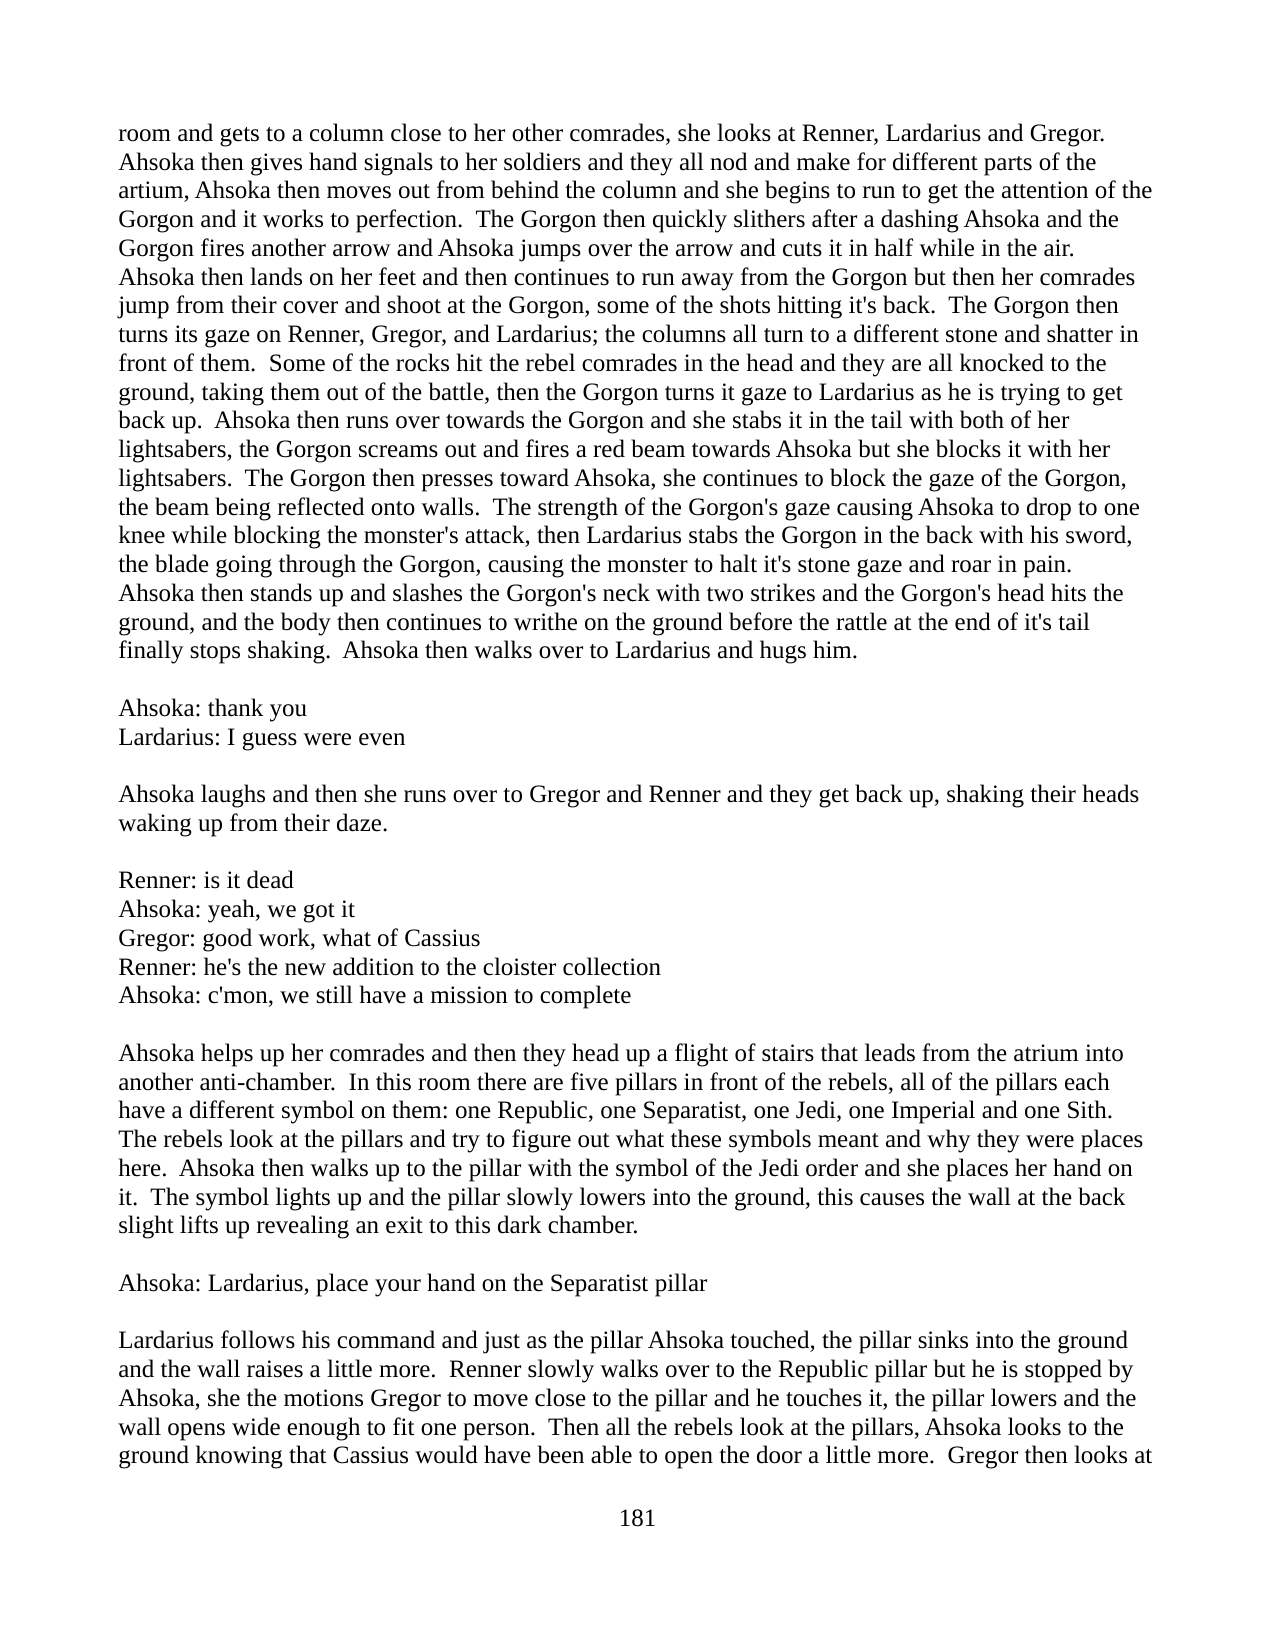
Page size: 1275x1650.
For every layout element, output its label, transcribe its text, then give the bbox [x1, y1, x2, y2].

text Ahsoka: Lardarius, place your hand on the Separatist pillar [118, 1268, 1157, 1297]
text Ahsoka: thank you [118, 693, 1157, 722]
text room and gets to a column close to her other comrades, she looks at Renner, Lardarius and Gregor. Ahsoka then gives hand signals to her soldiers and they all nod and make for different parts of the artium, Ahsoka then moves out from behind the column and she begins to run to get the attention of the Gorgon and it works to perfection. The Gorgon then quickly slithers after a dashing Ahsoka and the Gorgon fires another arrow and Ahsoka jumps over the arrow and cuts it in half while in the air. Ahsoka then lands on her feet and then continues to run away from the Gorgon but then her comrades jump from their cover and shoot at the Gorgon, some of the shots hitting it's back. The Gorgon then turns its gaze on Renner, Gregor, and Lardarius; the columns all turn to a different stone and shatter in front of them. Some of the rocks hit the rebel comrades in the head and they are all knocked to the ground, taking them out of the battle, then the Gorgon turns it gaze to Lardarius as he is trying to get back up. Ahsoka then runs over towards the Gorgon and she stabs it in the tail with both of her lightsabers, the Gorgon screams out and fires a red beam towards Ahsoka but she blocks it with her lightsabers. The Gorgon then presses toward Ahsoka, she continues to block the gaze of the Gorgon, the beam being reflected onto walls. The strength of the Gorgon's gaze causing Ahsoka to drop to one knee while blocking the monster's attack, then Lardarius stabs the Gorgon in the back with his sword, the blade going through the Gorgon, causing the monster to halt it's stone gaze and roar in pain. Ahsoka then stands up and slashes the Gorgon's neck with two strikes and the Gorgon's head hits the ground, and the body then continues to writhe on the ground before the rattle at the end of it's tail finally stops shaking. Ahsoka then walks over to Lardarius and hugs him. [118, 118, 1157, 664]
text Ahsoka laughs and then she runs over to Gregor and Renner and they get back up, shaking their heads waking up from their daze. [118, 779, 1157, 837]
text Ahsoka: c'mon, we still have a mission to complete [118, 981, 1157, 1009]
text Gregor: good work, what of Cassius [118, 923, 1157, 952]
text Ahsoka helps up her comrades and then they head up a flight of stairs that leads from the atrium into another anti-chamber. In this room there are five pillars in front of the rebels, all of the pillars each have a different symbol on them: one Republic, one Separatist, one Jedi, one Imperial and one Sith. The rebels look at the pillars and try to figure out what these symbols meant and why they were places here. Ahsoka then walks up to the pillar with the symbol of the Jedi order and she places her hand on it. The symbol lights up and the pillar slowly lowers into the ground, this causes the wall at the back slight lifts up revealing an exit to this dark chamber. [118, 1038, 1157, 1239]
text Ahsoka: yeah, we got it [118, 894, 1157, 923]
text Renner: he's the new addition to the cloister collection [118, 952, 1157, 981]
text Lardarius follows his command and just as the pillar Ahsoka touched, the pillar sinks into the ground and the wall raises a little more. Renner slowly walks over to the Republic pillar but he is stopped by Ahsoka, she the motions Gregor to move close to the pillar and he touches it, the pillar lowers and the wall opens wide enough to fit one person. Then all the rebels look at the pillars, Ahsoka looks to the ground knowing that Cassius would have been able to open the door a little more. Gregor then looks at [118, 1326, 1157, 1469]
text Lardarius: I guess were even [118, 722, 1157, 751]
text Renner: is it dead [118, 866, 1157, 894]
